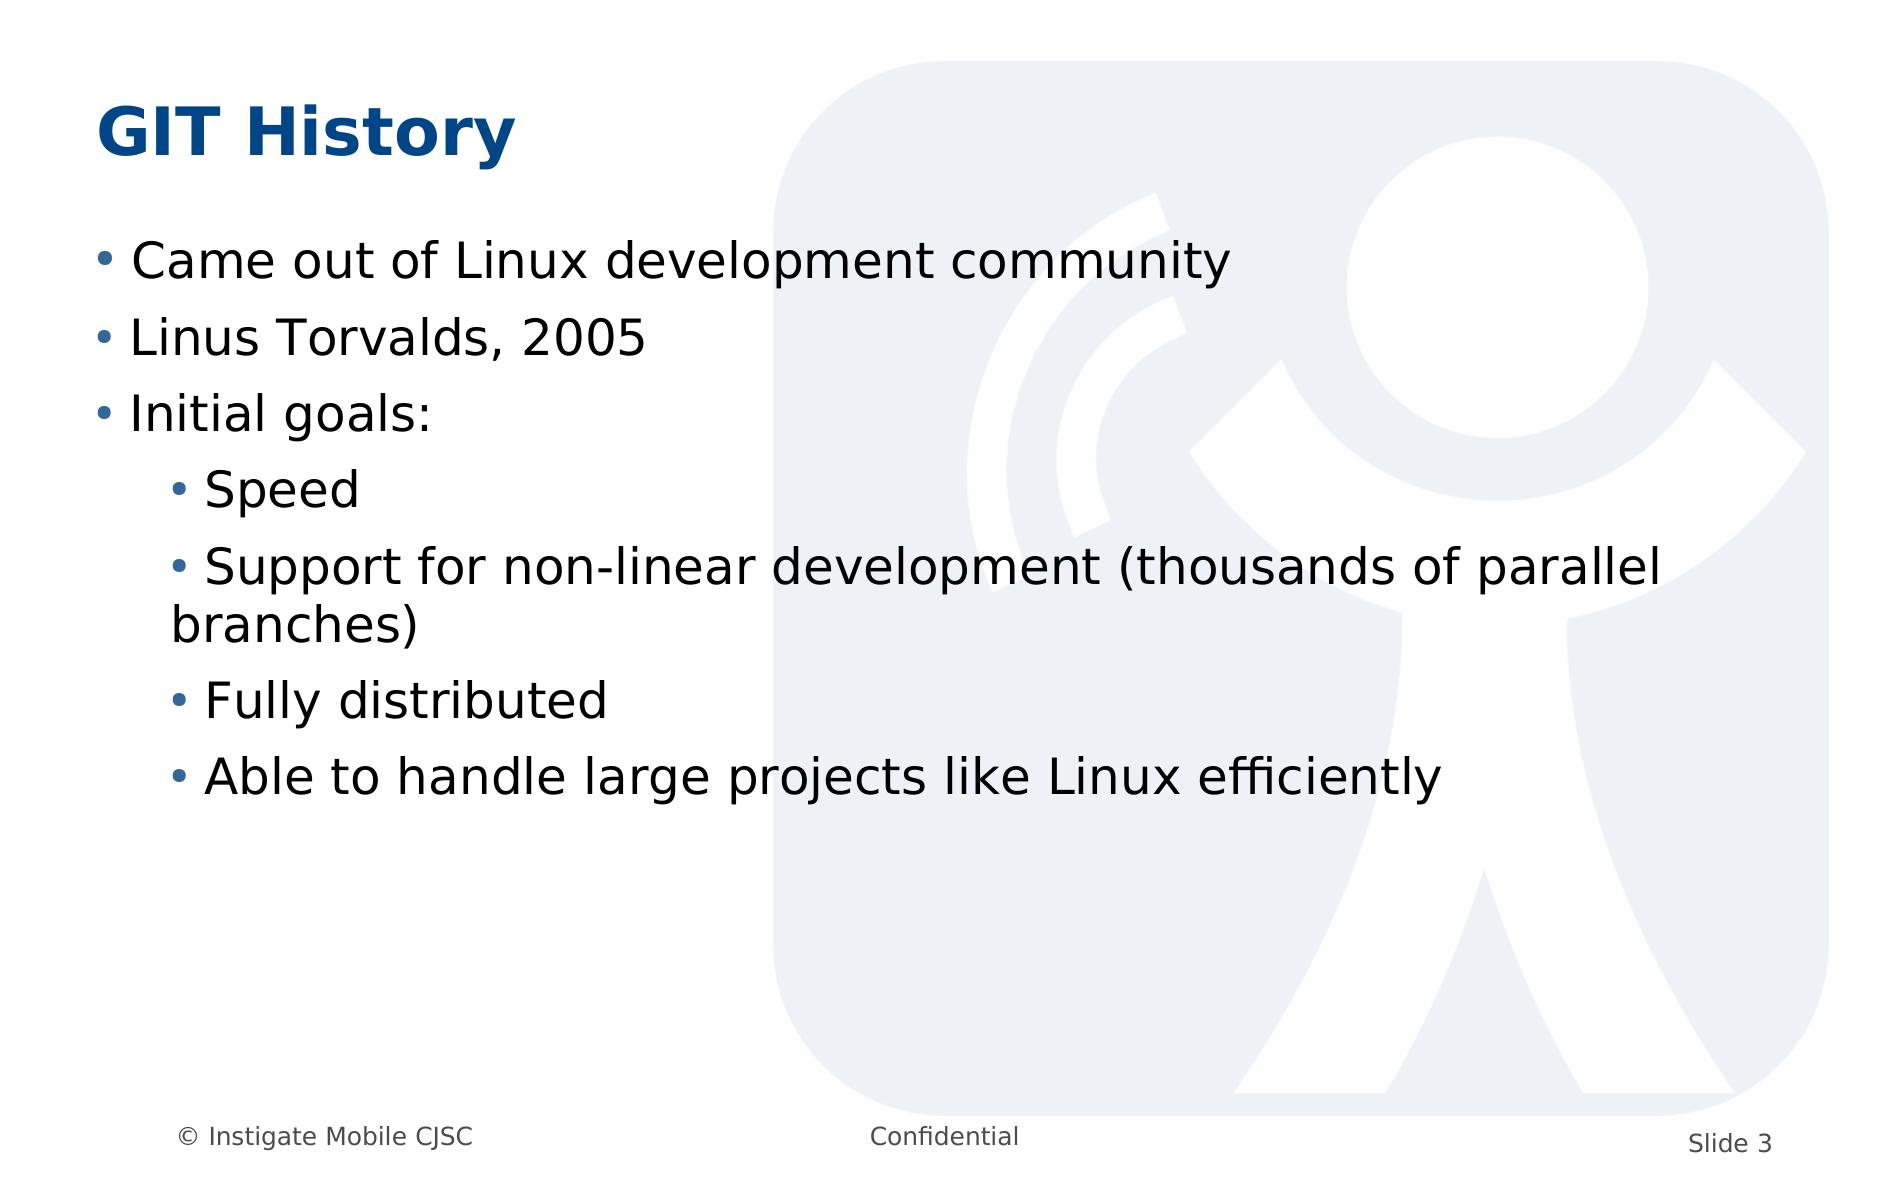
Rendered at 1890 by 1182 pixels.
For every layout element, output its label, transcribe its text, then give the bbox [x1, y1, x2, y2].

subtitle Came out of Linux development community Linus Torvalds, 2005 Initial goals: Speed Support for non-linear development (thousands of parallel branches) Fully distributed Able to handle large projects like Linux efficiently [95, 228, 1795, 914]
title GIT History [96, 47, 1794, 217]
